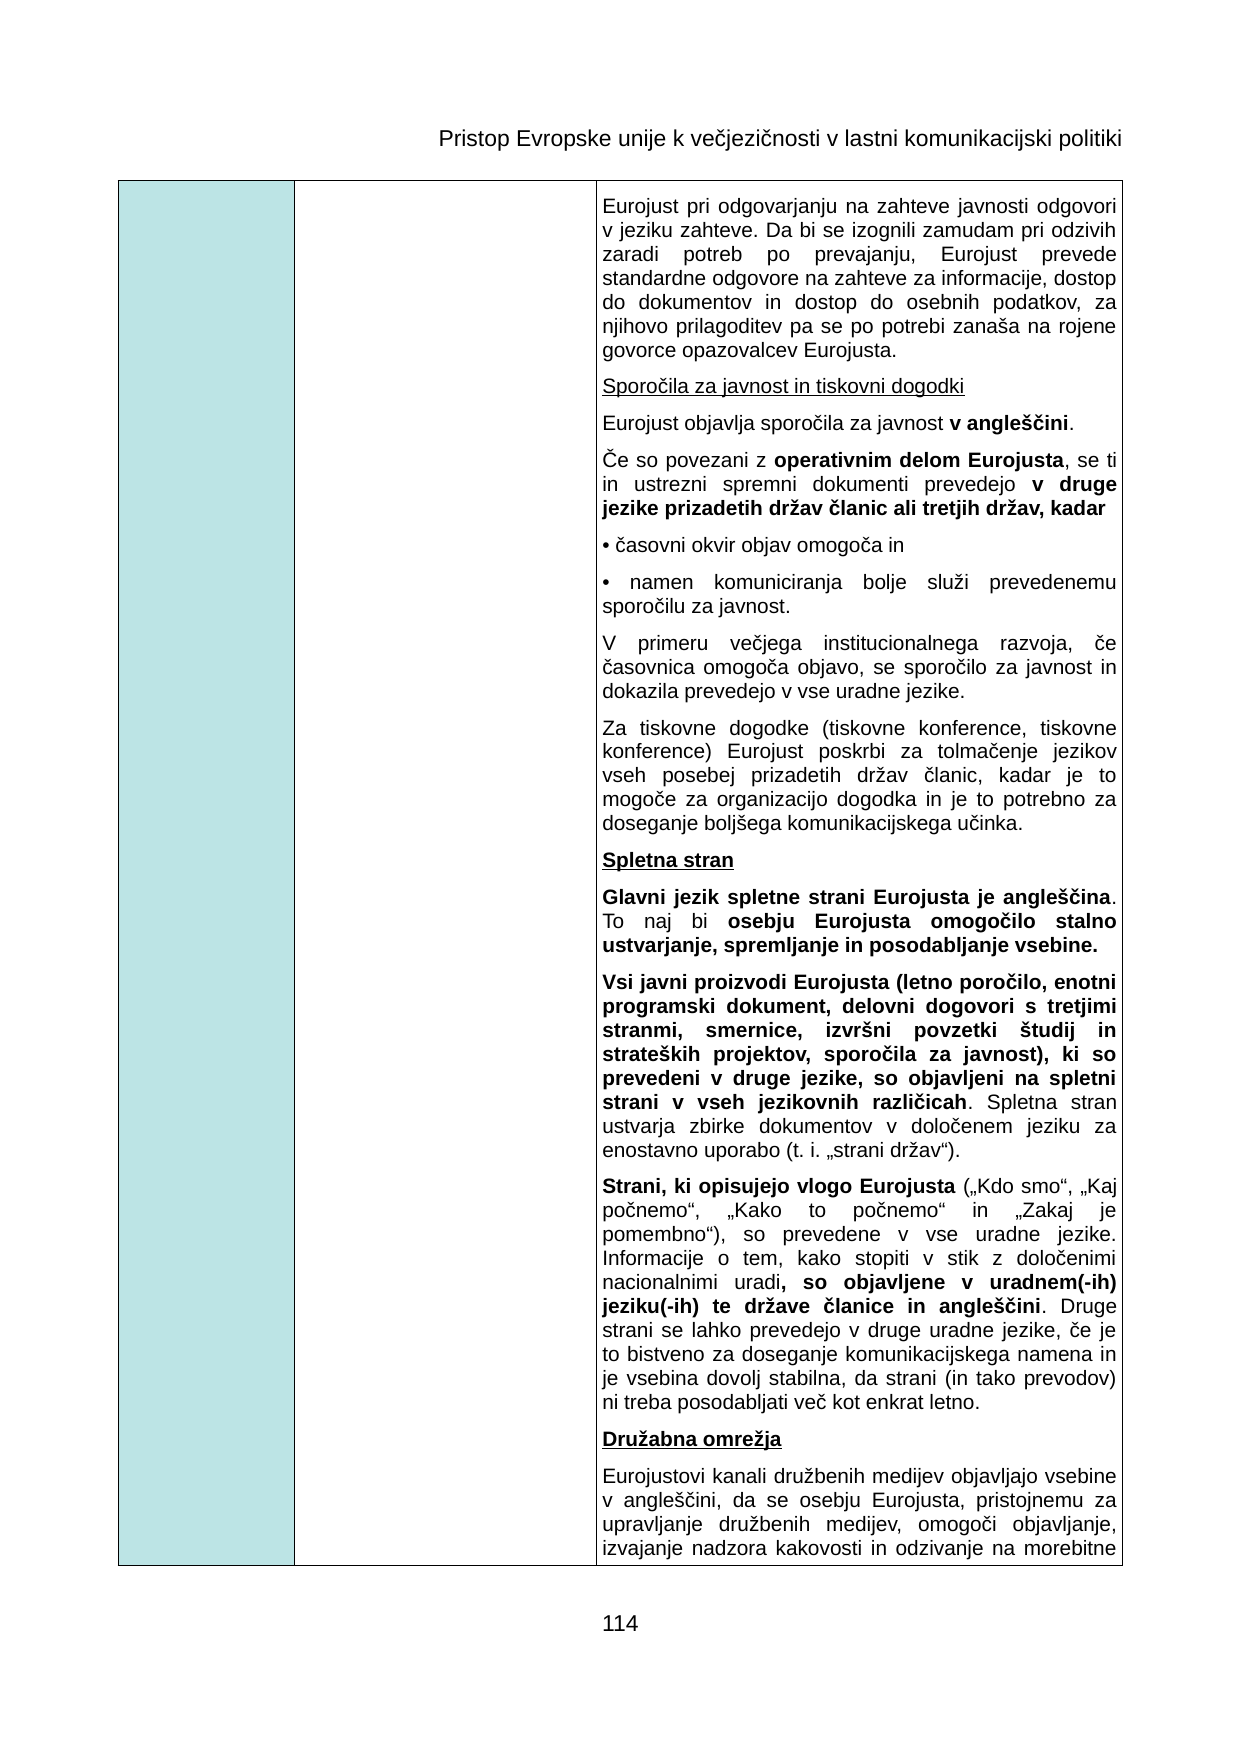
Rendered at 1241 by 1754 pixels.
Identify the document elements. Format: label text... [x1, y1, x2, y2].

table_cell [295, 181, 596, 1565]
table_cell [119, 181, 294, 1565]
table_cell Eurojust pri odgovarjanju na zahteve javnosti odgovori v jeziku zahteve. Da bi se izognili zamudam pri odzivih zaradi potreb po prevajanju, Eurojust prevede standardne odgovore na zahteve za informacije, dostop do dokumentov in dostop do osebnih podatkov, za njihovo prilagoditev pa se po potrebi zanaša na rojene govorce opazovalcev Eurojusta. Sporočila za javnost in tiskovni dogodki Eurojust objavlja sporočila za javnost v angleščini. Če so povezani z operativnim delom Eurojusta, se ti in ustrezni spremni dokumenti prevedejo v druge jezike prizadetih držav članic ali tretjih držav, kadar • časovni okvir objav omogoča in • namen komuniciranja bolje služi prevedenemu sporočilu za javnost. V primeru večjega institucionalnega razvoja, če časovnica omogoča objavo, se sporočilo za javnost in dokazila prevedejo v vse uradne jezike. Za tiskovne dogodke (tiskovne konference, tiskovne konference) Eurojust poskrbi za tolmačenje jezikov vseh posebej prizadetih držav članic, kadar je to mogoče za organizacijo dogodka in je to potrebno za doseganje boljšega komunikacijskega učinka. Spletna stran Glavni jezik spletne strani Eurojusta je angleščina. To naj bi osebju Eurojusta omogočilo stalno ustvarjanje, spremljanje in posodabljanje vsebine. Vsi javni proizvodi Eurojusta (letno poročilo, enotni programski dokument, delovni dogovori s tretjimi stranmi, smernice, izvršni povzetki študij in strateških projektov, sporočila za javnost), ki so prevedeni v druge jezike, so objavljeni na spletni strani v vseh jezikovnih različicah. Spletna stran ustvarja zbirke dokumentov v določenem jeziku za enostavno uporabo (t. i. „strani držav“). Strani, ki opisujejo vlogo Eurojusta („Kdo smo“, „Kaj počnemo“, „Kako to počnemo“ in „Zakaj je pomembno“), so prevedene v vse uradne jezike. Informacije o tem, kako stopiti v stik z določenimi nacionalnimi uradi, so objavljene v uradnem(-ih) jeziku(-ih) te države članice in angleščini. Druge strani se lahko prevedejo v druge uradne jezike, če je to bistveno za doseganje komunikacijskega namena in je vsebina dovolj stabilna, da strani (in tako prevodov) ni treba posodabljati več kot enkrat letno. Družabna omrežja Eurojustovi kanali družbenih medijev objavljajo vsebine v angleščini, da se osebju Eurojusta, pristojnemu za upravljanje družbenih medijev, omogoči objavljanje, izvajanje nadzora kakovosti in odzivanje na morebitne [597, 181, 1122, 1565]
